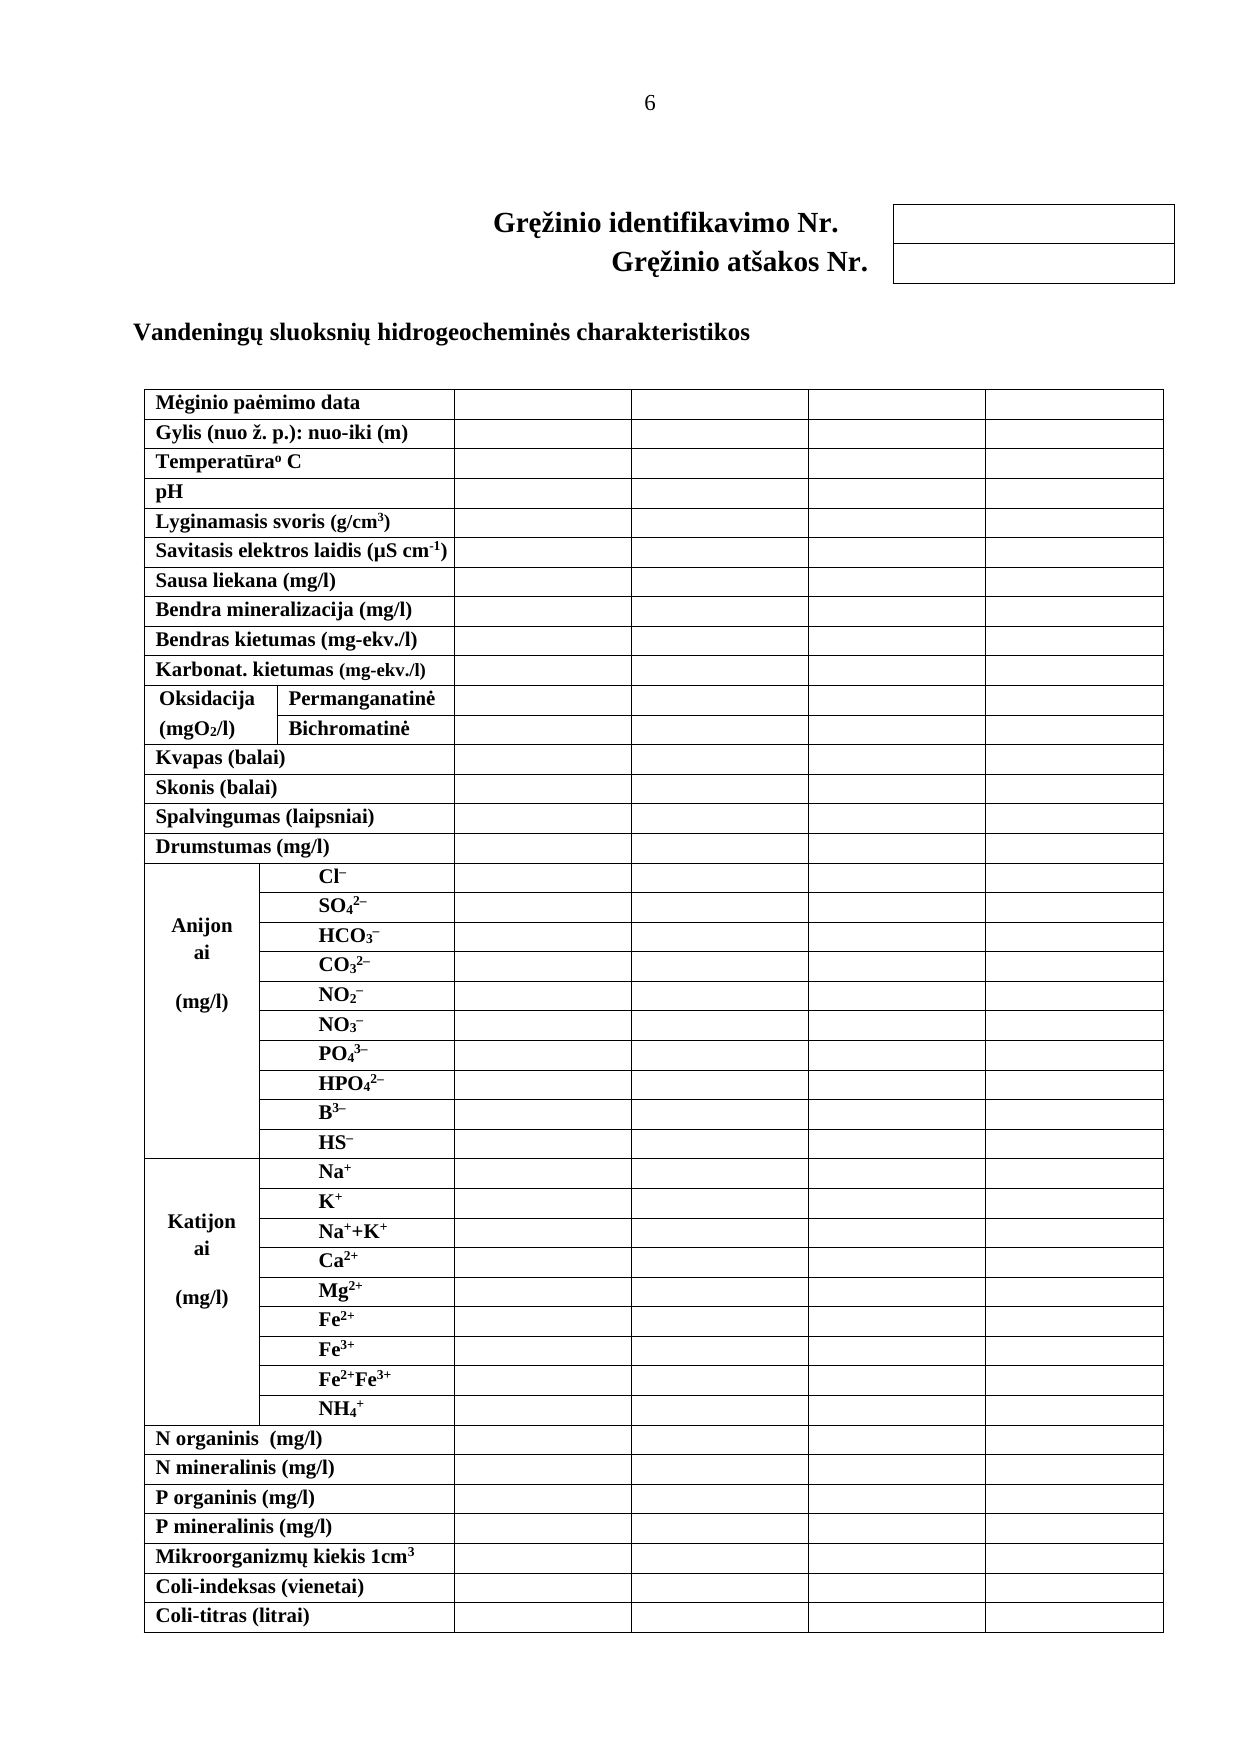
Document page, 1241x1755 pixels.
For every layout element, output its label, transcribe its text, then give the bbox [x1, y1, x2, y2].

table_cell [632, 1278, 808, 1306]
table_cell [455, 1307, 631, 1336]
table_cell [632, 1011, 808, 1040]
table_cell Anijonai (mg/l) [145, 864, 259, 1158]
table_header Gręžinio identifikavimo Nr. [144, 204, 893, 243]
table_cell [455, 834, 631, 862]
table_cell [455, 1071, 631, 1099]
table_cell [632, 1219, 808, 1247]
table_cell Kvapas (balai) [145, 745, 454, 774]
table_cell [809, 1071, 985, 1099]
table_cell [632, 1337, 808, 1365]
table_cell [455, 1219, 631, 1247]
table_cell [632, 449, 808, 478]
table_cell [809, 1514, 985, 1543]
table_cell [986, 1396, 1163, 1424]
table_cell CO32– [260, 952, 454, 981]
table_cell [809, 509, 985, 537]
table_cell [986, 390, 1163, 419]
table_cell [455, 1248, 631, 1277]
table_cell [632, 1100, 808, 1129]
table_cell [632, 834, 808, 862]
table_cell [809, 1041, 985, 1069]
table_cell [809, 893, 985, 922]
table_cell [632, 1455, 808, 1484]
table_cell Spalvingumas (laipsniai) [145, 804, 454, 833]
table_cell [809, 1219, 985, 1247]
table_cell [809, 1011, 985, 1040]
table_cell [455, 1366, 631, 1395]
table_cell NO3– [260, 1011, 454, 1040]
table_cell [632, 893, 808, 922]
table_cell N organinis (mg/l) [145, 1426, 454, 1454]
table_cell [455, 686, 631, 714]
table_cell Na+ [260, 1159, 454, 1188]
table_cell [632, 1130, 808, 1158]
table_cell [986, 1011, 1163, 1040]
table_cell PO43– [260, 1041, 454, 1069]
table_cell B3– [260, 1100, 454, 1129]
table_header [613, 371, 819, 389]
table_cell Fe2+Fe3+ [260, 1366, 454, 1395]
table_cell [809, 627, 985, 655]
table_header [1007, 371, 1163, 389]
table_cell [809, 1337, 985, 1365]
table_cell Na++K+ [260, 1219, 454, 1247]
table_cell [455, 1100, 631, 1129]
table_cell [632, 1603, 808, 1632]
table_cell [986, 1514, 1163, 1543]
table_cell [455, 982, 631, 1010]
table_cell [632, 982, 808, 1010]
table_cell NH4+ [260, 1396, 454, 1424]
table_header [144, 371, 454, 389]
table_cell Cl– [260, 864, 454, 892]
table_cell [455, 1514, 631, 1543]
table_cell [986, 745, 1163, 774]
table_cell [455, 627, 631, 655]
table_cell [986, 982, 1163, 1010]
table_cell Oksidacija [145, 686, 277, 714]
table_cell [986, 1366, 1163, 1395]
table_cell [632, 1485, 808, 1513]
table_cell [455, 1544, 631, 1572]
table_cell [809, 716, 985, 744]
table_cell [986, 1189, 1163, 1217]
table_cell [986, 420, 1163, 448]
table_cell [986, 597, 1163, 626]
table_cell Bichromatinė [278, 716, 454, 744]
table_cell [809, 1366, 985, 1395]
table_cell [455, 804, 631, 833]
table_cell Mėginio paėmimo data [145, 390, 454, 419]
table_cell [455, 568, 631, 596]
table_cell [809, 982, 985, 1010]
table_cell [632, 1041, 808, 1069]
table_cell [632, 597, 808, 626]
table_cell Mg2+ [260, 1278, 454, 1306]
table_cell Fe3+ [260, 1337, 454, 1365]
table_cell [632, 627, 808, 655]
table_cell [986, 449, 1163, 478]
table_cell [455, 716, 631, 744]
table_cell [809, 1485, 985, 1513]
table_cell [455, 1396, 631, 1424]
table_cell Katijonai (mg/l) [145, 1159, 259, 1424]
table_cell [455, 1159, 631, 1188]
table_cell [986, 538, 1163, 567]
table_cell [455, 1455, 631, 1484]
text Vandeningų sluoksnių hidrogeocheminės charakteristikos [133, 317, 1167, 346]
table_cell [986, 1071, 1163, 1099]
table_cell [632, 1514, 808, 1543]
table_cell [455, 1485, 631, 1513]
table_cell [455, 745, 631, 774]
table_cell [809, 1100, 985, 1129]
table_cell [986, 627, 1163, 655]
table_cell [455, 1041, 631, 1069]
table_cell [455, 864, 631, 892]
table_cell [986, 834, 1163, 862]
table_cell HS– [260, 1130, 454, 1158]
table_cell [809, 479, 985, 507]
table_cell Savitasis elektros laidis (µS cm-1) [145, 538, 454, 567]
table_cell [986, 864, 1163, 892]
table_cell NO2– [260, 982, 454, 1010]
table_cell [809, 538, 985, 567]
table_cell [632, 1071, 808, 1099]
table_cell [632, 775, 808, 803]
table_cell [986, 1544, 1163, 1572]
table_cell [455, 449, 631, 478]
table_cell [809, 775, 985, 803]
table_cell [986, 656, 1163, 685]
table_cell [455, 390, 631, 419]
table_cell Gręžinio atšakos Nr. [144, 243, 893, 283]
table_header [894, 205, 1174, 243]
table_cell [986, 1485, 1163, 1513]
table_cell [632, 1426, 808, 1454]
table_cell HCO3– [260, 923, 454, 951]
table_cell [986, 1219, 1163, 1247]
table_cell SO42– [260, 893, 454, 922]
table_cell [809, 686, 985, 714]
table_cell [809, 1426, 985, 1454]
table_cell [986, 1130, 1163, 1158]
table_cell [809, 952, 985, 981]
table_cell [986, 1603, 1163, 1632]
table_cell [809, 1189, 985, 1217]
table_cell [809, 1544, 985, 1572]
table_cell [632, 479, 808, 507]
table_cell Karbonat. kietumas (mg-ekv./l) [145, 656, 454, 685]
table_cell [809, 834, 985, 862]
table_cell [809, 420, 985, 448]
table_cell [809, 923, 985, 951]
table_cell [809, 804, 985, 833]
table_header [454, 371, 613, 389]
table_cell Lyginamasis svoris (g/cm3) [145, 509, 454, 537]
table_cell [986, 952, 1163, 981]
table_cell [986, 1041, 1163, 1069]
table_cell [455, 597, 631, 626]
table_cell [809, 1574, 985, 1602]
table_cell [986, 1426, 1163, 1454]
table_cell [632, 952, 808, 981]
table_cell [986, 1455, 1163, 1484]
table_cell Coli-indeksas (vienetai) [145, 1574, 454, 1602]
table_cell [986, 775, 1163, 803]
table_cell [455, 1603, 631, 1632]
table_cell [632, 390, 808, 419]
table_header [819, 371, 1007, 389]
table_cell [809, 864, 985, 892]
table_cell [455, 1011, 631, 1040]
table_cell [809, 1159, 985, 1188]
table_cell Permanganatinė [278, 686, 454, 714]
table_cell [632, 420, 808, 448]
table_cell [455, 893, 631, 922]
table_cell [809, 1130, 985, 1158]
table_cell Bendras kietumas (mg-ekv./l) [145, 627, 454, 655]
table_cell [809, 449, 985, 478]
table_cell Coli-titras (litrai) [145, 1603, 454, 1632]
table_cell [455, 509, 631, 537]
table_cell Skonis (balai) [145, 775, 454, 803]
table_cell [809, 1455, 985, 1484]
table_cell [986, 479, 1163, 507]
table_cell [986, 1248, 1163, 1277]
table_cell [986, 716, 1163, 744]
table_cell [986, 686, 1163, 714]
table_cell [986, 1307, 1163, 1336]
table_cell Mikroorganizmų kiekis 1cm3 [145, 1544, 454, 1572]
table_cell [986, 1574, 1163, 1602]
table_cell Ca2+ [260, 1248, 454, 1277]
table_cell [986, 923, 1163, 951]
table_cell HPO42– [260, 1071, 454, 1099]
table_cell [632, 716, 808, 744]
table_cell N mineralinis (mg/l) [145, 1455, 454, 1484]
table_cell [455, 1337, 631, 1365]
table_cell [632, 804, 808, 833]
table_cell Drumstumas (mg/l) [145, 834, 454, 862]
table_cell [455, 1574, 631, 1602]
table_cell pH [145, 479, 454, 507]
table_cell [809, 597, 985, 626]
table_cell [455, 1130, 631, 1158]
table_cell K+ [260, 1189, 454, 1217]
table_cell [632, 923, 808, 951]
table_cell [632, 1159, 808, 1188]
table_cell [632, 745, 808, 774]
table_cell Temperatūrao C [145, 449, 454, 478]
table_cell [986, 804, 1163, 833]
table_cell [986, 893, 1163, 922]
table_cell [632, 656, 808, 685]
table_cell [809, 1307, 985, 1336]
table_cell P organinis (mg/l) [145, 1485, 454, 1513]
table_cell [632, 568, 808, 596]
table_cell [809, 745, 985, 774]
table_cell [455, 538, 631, 567]
table_cell [632, 864, 808, 892]
table_cell [809, 1396, 985, 1424]
table_cell [632, 1396, 808, 1424]
table_cell [809, 1603, 985, 1632]
table_cell [632, 1544, 808, 1572]
table_cell [986, 509, 1163, 537]
table_cell [632, 1248, 808, 1277]
table_cell [632, 1366, 808, 1395]
table_cell [632, 1574, 808, 1602]
table_cell [632, 509, 808, 537]
table_cell [986, 1159, 1163, 1188]
table_cell [455, 952, 631, 981]
table_cell [455, 420, 631, 448]
table_cell [809, 1248, 985, 1277]
table_cell [632, 1307, 808, 1336]
table_cell P mineralinis (mg/l) [145, 1514, 454, 1543]
table_cell [986, 1100, 1163, 1129]
table_cell [455, 923, 631, 951]
table_cell [455, 656, 631, 685]
table_cell [894, 244, 1174, 283]
table_cell [632, 538, 808, 567]
table_cell [809, 656, 985, 685]
table_cell [455, 1426, 631, 1454]
table_cell [809, 568, 985, 596]
table_cell [986, 1278, 1163, 1306]
table_cell [455, 1189, 631, 1217]
table_cell [455, 775, 631, 803]
table_cell (mgO2/l) [145, 715, 277, 744]
table_cell [809, 390, 985, 419]
table_cell Bendra mineralizacija (mg/l) [145, 597, 454, 626]
table_cell [986, 1337, 1163, 1365]
table_cell [632, 686, 808, 714]
table_cell [986, 568, 1163, 596]
table_cell [809, 1278, 985, 1306]
table_cell [455, 479, 631, 507]
table_cell Fe2+ [260, 1307, 454, 1336]
table_cell Gylis (nuo ž. p.): nuo-iki (m) [145, 420, 454, 448]
table_cell Sausa liekana (mg/l) [145, 568, 454, 596]
table_cell [632, 1189, 808, 1217]
table_cell [455, 1278, 631, 1306]
